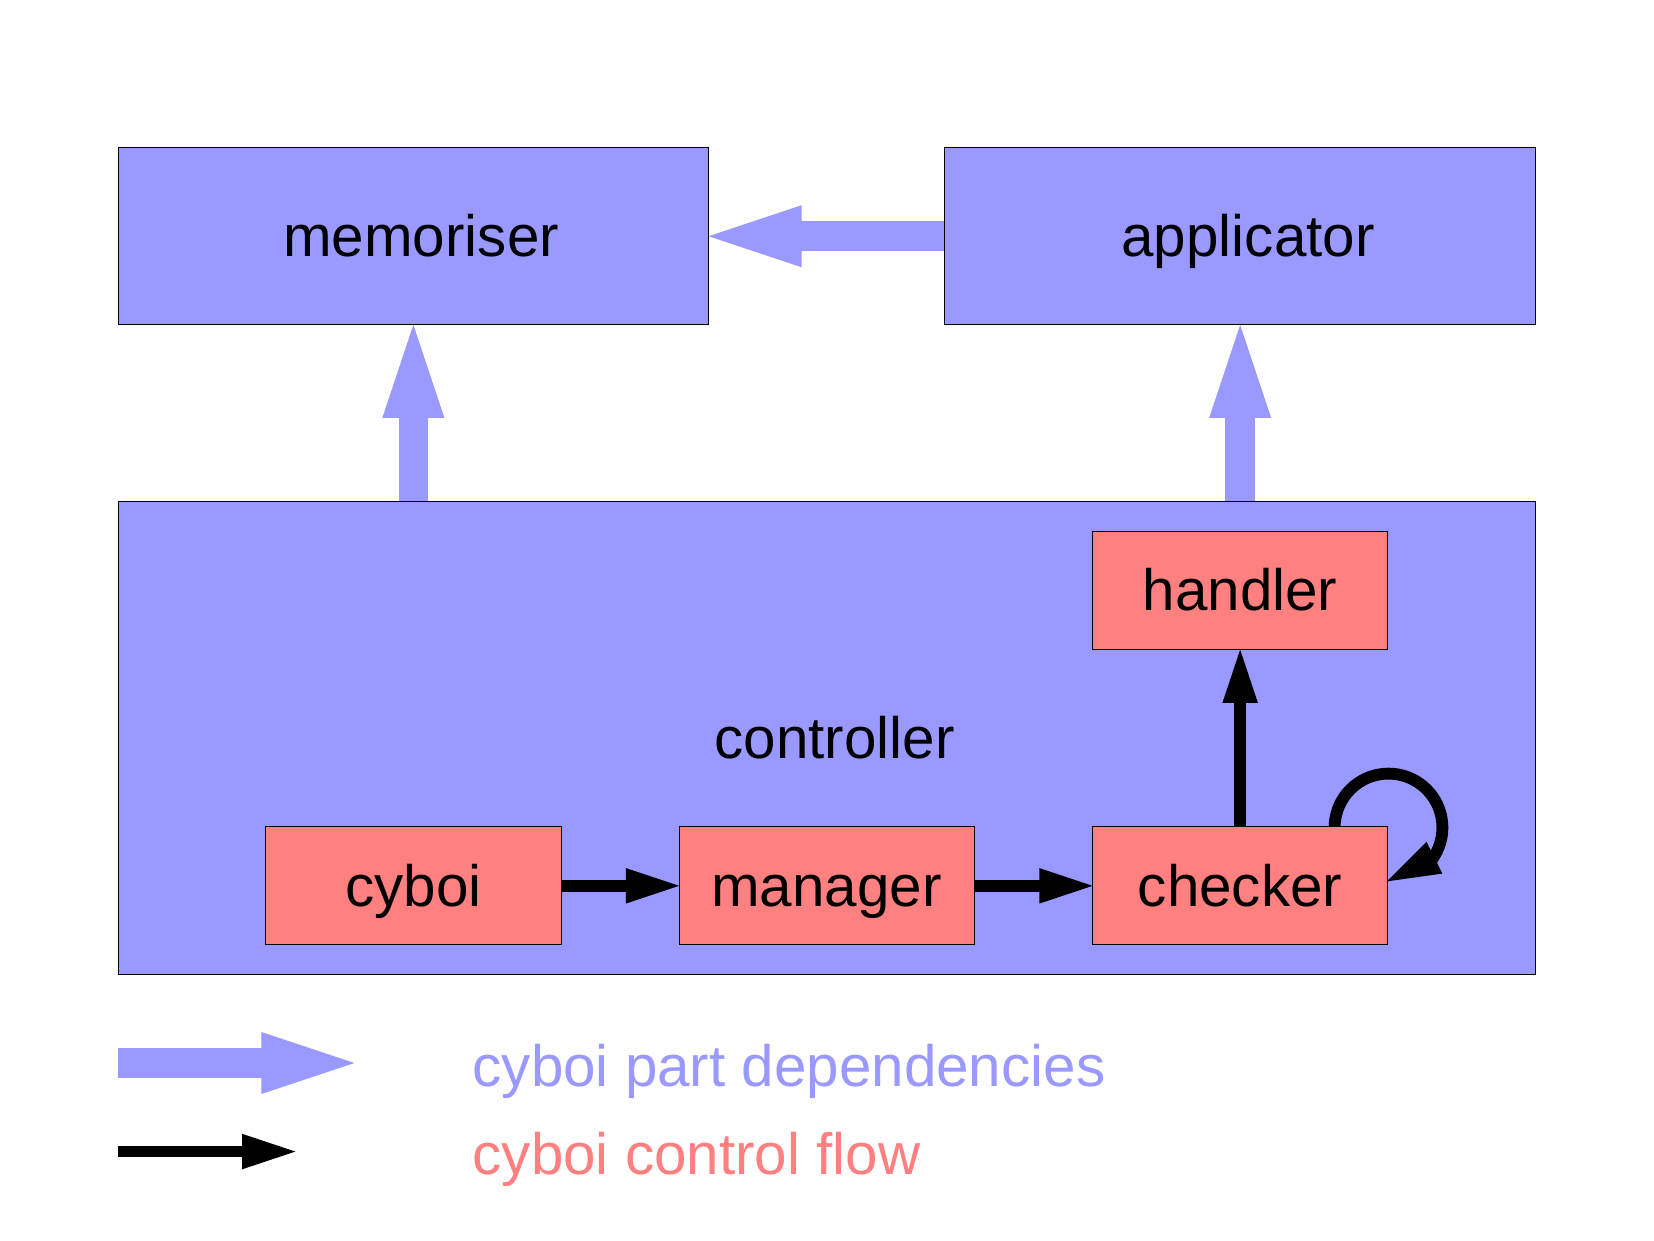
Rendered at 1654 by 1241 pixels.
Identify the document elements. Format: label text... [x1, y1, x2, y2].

text_box memoriser [118, 147, 709, 325]
text_box applicator [944, 147, 1536, 325]
text_box manager [679, 826, 975, 945]
text_box controller [118, 501, 1536, 975]
text_box checker [1092, 826, 1388, 945]
text_box cyboi part dependencies [472, 1033, 1182, 1123]
text_box cyboi [265, 826, 562, 945]
text_box cyboi control flow [472, 1123, 1182, 1211]
text_box handler [1092, 531, 1388, 650]
